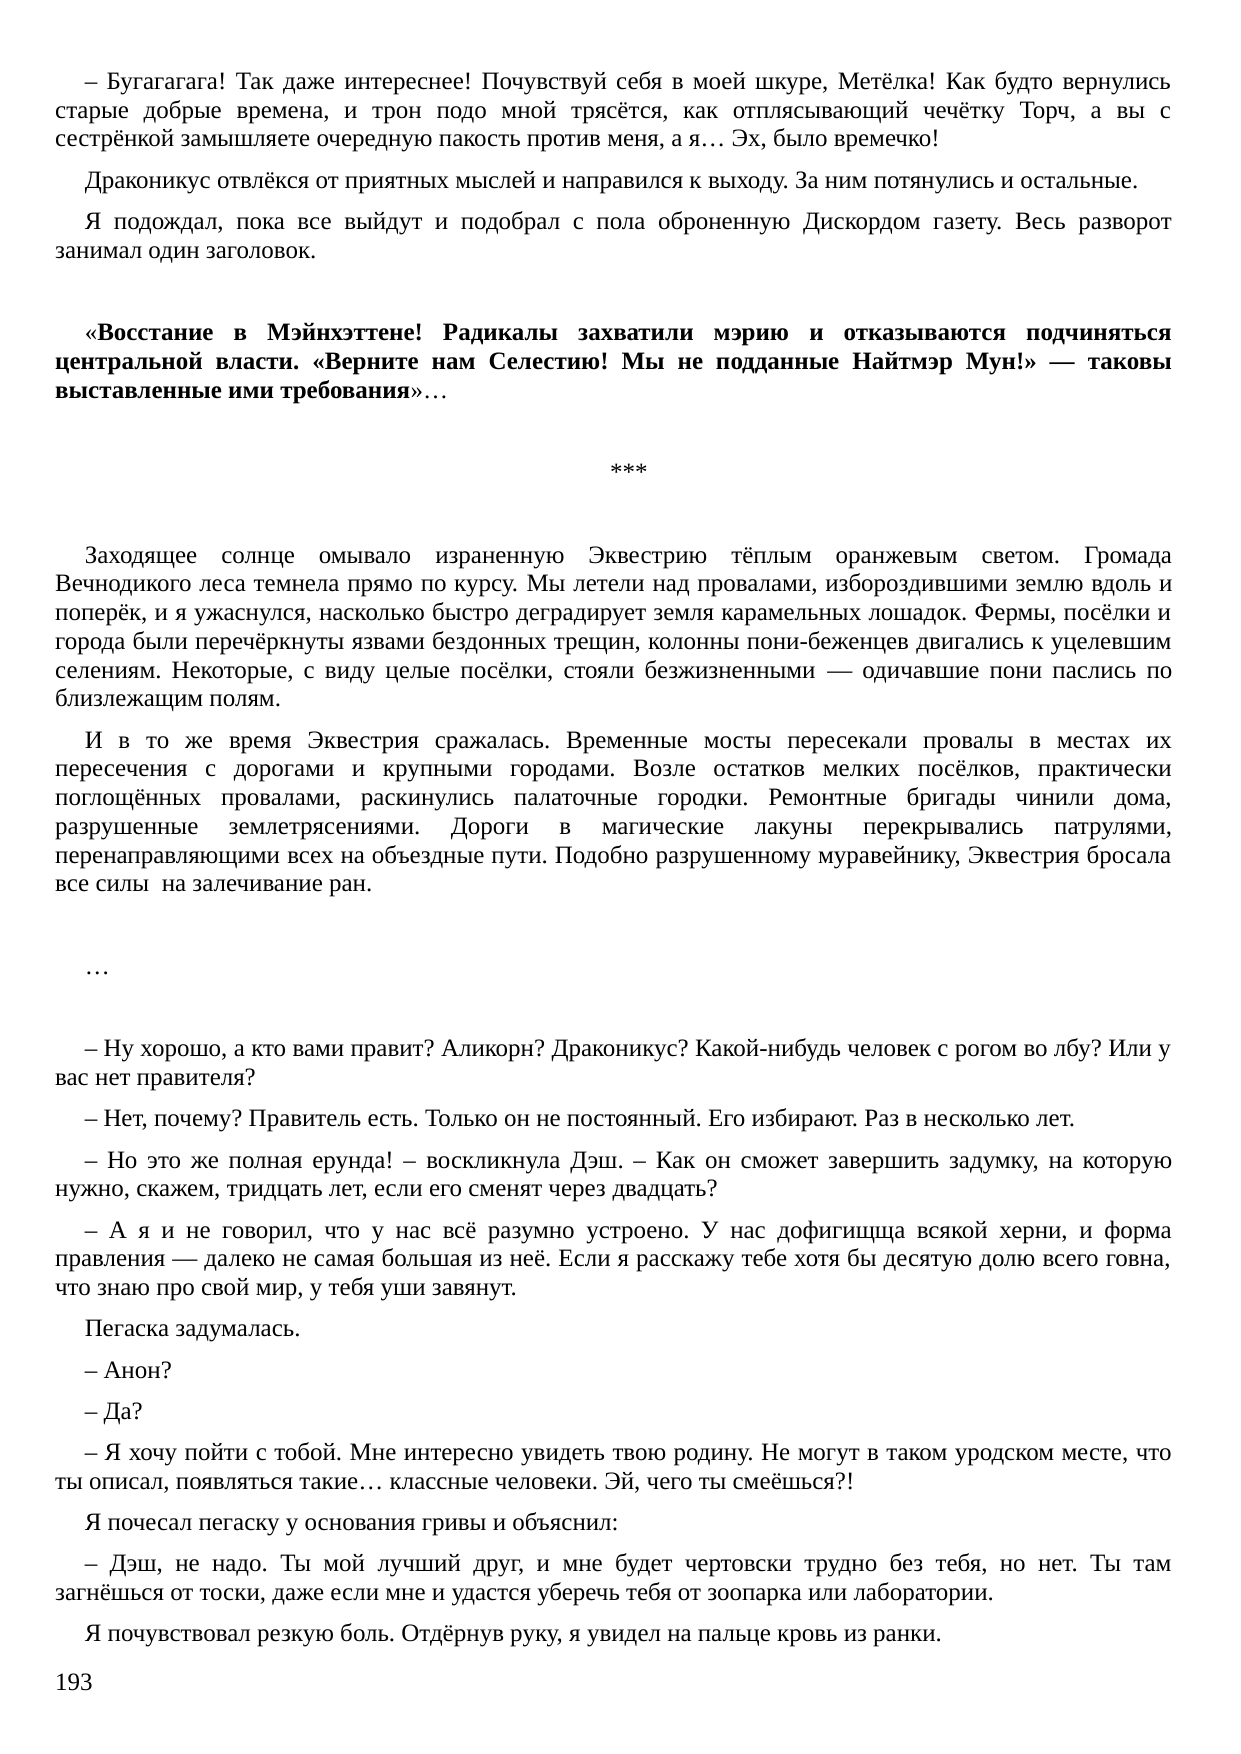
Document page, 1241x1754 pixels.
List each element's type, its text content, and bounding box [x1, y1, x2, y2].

text «Восстание в Мэйнхэттене! Радикалы захватили мэрию и отказываются подчиняться центральной власти. «Верните нам Селестию! Мы не подданные Найтмэр Мун!» — таковы выставленные ими требования»… [55, 317, 1173, 403]
text – Бугагагага! Так даже интереснее! Почувствуй себя в моей шкуре, Метёлка! Как будто вернулись старые добрые времена, и трон подо мной трясётся, как отплясывающий чечётку Торч, а вы с сестрёнкой замышляете очередную пакость против меня, а я… Эх, было времечко! [55, 66, 1173, 152]
text И в то же время Эквестрия сражалась. Временные мосты пересекали провалы в местах их пересечения с дорогами и крупными городами. Возле остатков мелких посёлков, практически поглощённых провалами, раскинулись палаточные городки. Ремонтные бригады чинили дома, разрушенные землетрясениями. Дороги в магические лакуны перекрывались патрулями, перенаправляющими всех на объездные пути. Подобно разрушенному муравейнику, Эквестрия бросала все силы на залечивание ран. [55, 725, 1173, 897]
text – Я хочу пойти с тобой. Мне интересно увидеть твою родину. Не могут в таком уродском месте, что ты описал, появляться такие… классные человеки. Эй, чего ты смеёшься?! [55, 1437, 1173, 1495]
text Я почувствовал резкую боль. Отдёрнув руку, я увидел на пальце кровь из ранки. [55, 1618, 1173, 1647]
text – А я и не говорил, что у нас всё разумно устроено. У нас дофигищща всякой херни, и форма правления — далеко не самая большая из неё. Если я расскажу тебе хотя бы десятую долю всего говна, что знаю про свой мир, у тебя уши завянут. [55, 1215, 1173, 1301]
text Я подождал, пока все выйдут и подобрал с пола оброненную Дискордом газету. Весь разворот занимал один заголовок. [55, 206, 1173, 263]
text – Да? [55, 1396, 1173, 1425]
text Драконикус отвлёкся от приятных мыслей и направился к выходу. За ним потянулись и остальные. [55, 165, 1173, 193]
text *** [55, 457, 1173, 486]
text Я почесал пегаску у основания гривы и объяснил: [55, 1507, 1173, 1536]
text – Ну хорошо, а кто вами правит? Аликорн? Драконикус? Какой-нибудь человек с рогом во лбу? Или у вас нет правителя? [55, 1033, 1173, 1091]
text Заходящее солнце омывало израненную Эквестрию тёплым оранжевым светом. Громада Вечнодикого леса темнела прямо по курсу. Мы летели над провалами, избороздившими землю вдоль и поперёк, и я ужаснулся, насколько быстро деградирует земля карамельных лошадок. Фермы, посёлки и города были перечёркнуты язвами бездонных трещин, колонны пони-беженцев двигались к уцелевшим селениям. Некоторые, с виду целые посёлки, стояли безжизненными — одичавшие пони паслись по близлежащим полям. [55, 540, 1173, 712]
text – Анон? [55, 1355, 1173, 1383]
text – Дэш, не надо. Ты мой лучший друг, и мне будет чертовски трудно без тебя, но нет. Ты там загнёшься от тоски, даже если мне и удастся уберечь тебя от зоопарка или лаборатории. [55, 1548, 1173, 1606]
text … [55, 951, 1173, 980]
text – Но это же полная ерунда! – воскликнула Дэш. – Как он сможет завершить задумку, на которую нужно, скажем, тридцать лет, если его сменят через двадцать? [55, 1145, 1173, 1202]
text Пегаска задумалась. [55, 1313, 1173, 1342]
text – Нет, почему? Правитель есть. Только он не постоянный. Его избирают. Раз в несколько лет. [55, 1103, 1173, 1132]
